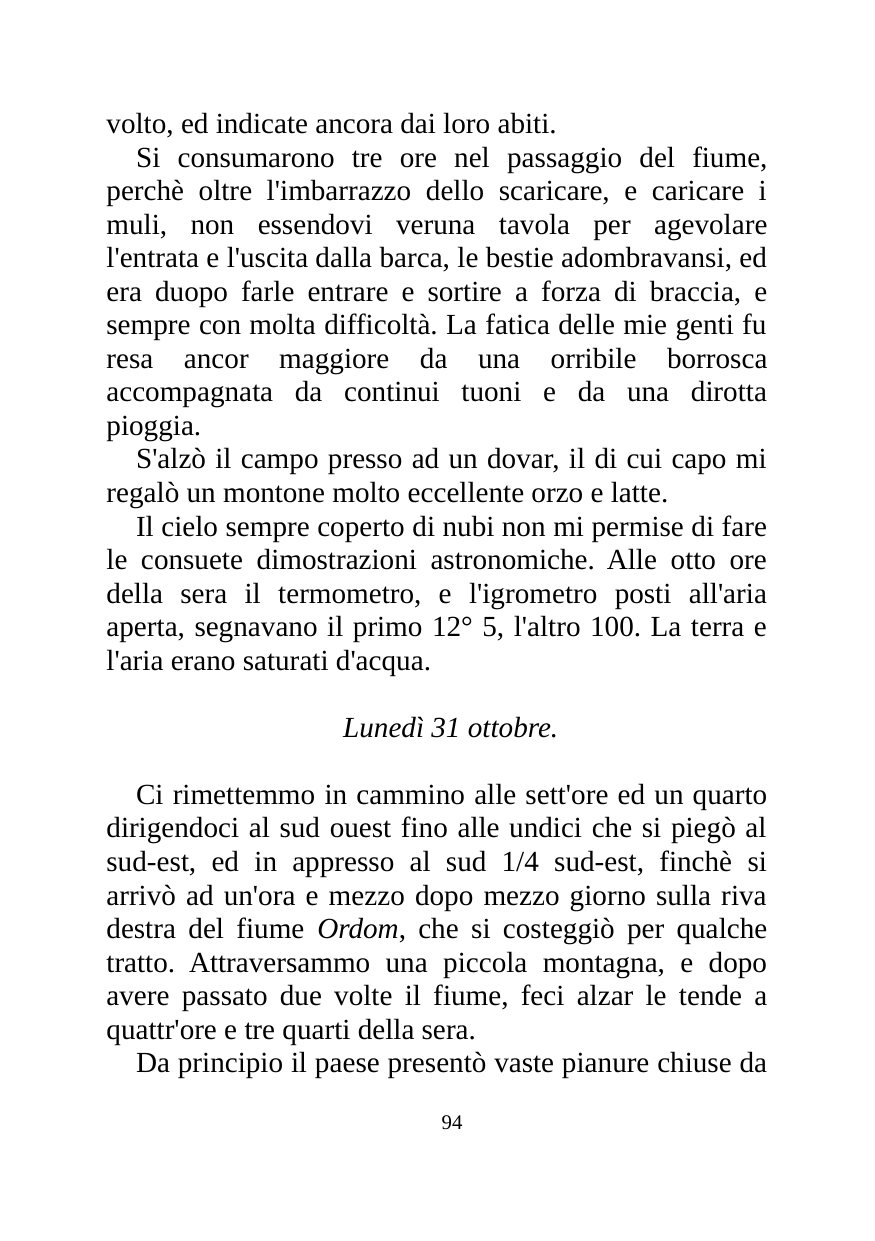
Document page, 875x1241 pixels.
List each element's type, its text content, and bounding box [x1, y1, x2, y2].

text Si consumarono tre ore nel passaggio del fiume, perchè oltre l'imbarrazzo dello scaricare, e caricare i muli, non essendovi veruna tavola per agevolare l'entrata e l'uscita dalla barca, le bestie adombravansi, ed era duopo farle entrare e sortire a forza di braccia, e sempre con molta difficoltà. La fatica delle mie genti fu resa ancor maggiore da una orribile borrosca accompagnata da continui tuoni e da una dirotta pioggia. [106, 140, 768, 442]
text Lunedì 31 ottobre. [106, 710, 768, 743]
text volto, ed indicate ancora dai loro abiti. [106, 106, 768, 140]
text S'alzò il campo presso ad un dovar, il di cui capo mi regalò un montone molto eccellente orzo e latte. [106, 442, 768, 509]
text Ci rimettemmo in cammino alle sett'ore ed un quarto dirigendoci al sud ouest fino alle undici che si piegò al sud-est, ed in appresso al sud 1/4 sud-est, finchè si arrivò ad un'ora e mezzo dopo mezzo giorno sulla riva destra del fiume Ordom, che si costeggiò per qualche tratto. Attraversammo una piccola montagna, e dopo avere passato due volte il fiume, feci alzar le tende a quattr'ore e tre quarti della sera. [106, 777, 768, 1045]
text Il cielo sempre coperto di nubi non mi permise di fare le consuete dimostrazioni astronomiche. Alle otto ore della sera il termometro, e l'igrometro posti all'aria aperta, segnavano il primo 12° 5, l'altro 100. La terra e l'aria erano saturati d'acqua. [106, 509, 768, 676]
text Da principio il paese presentò vaste pianure chiuse da [106, 1045, 768, 1079]
